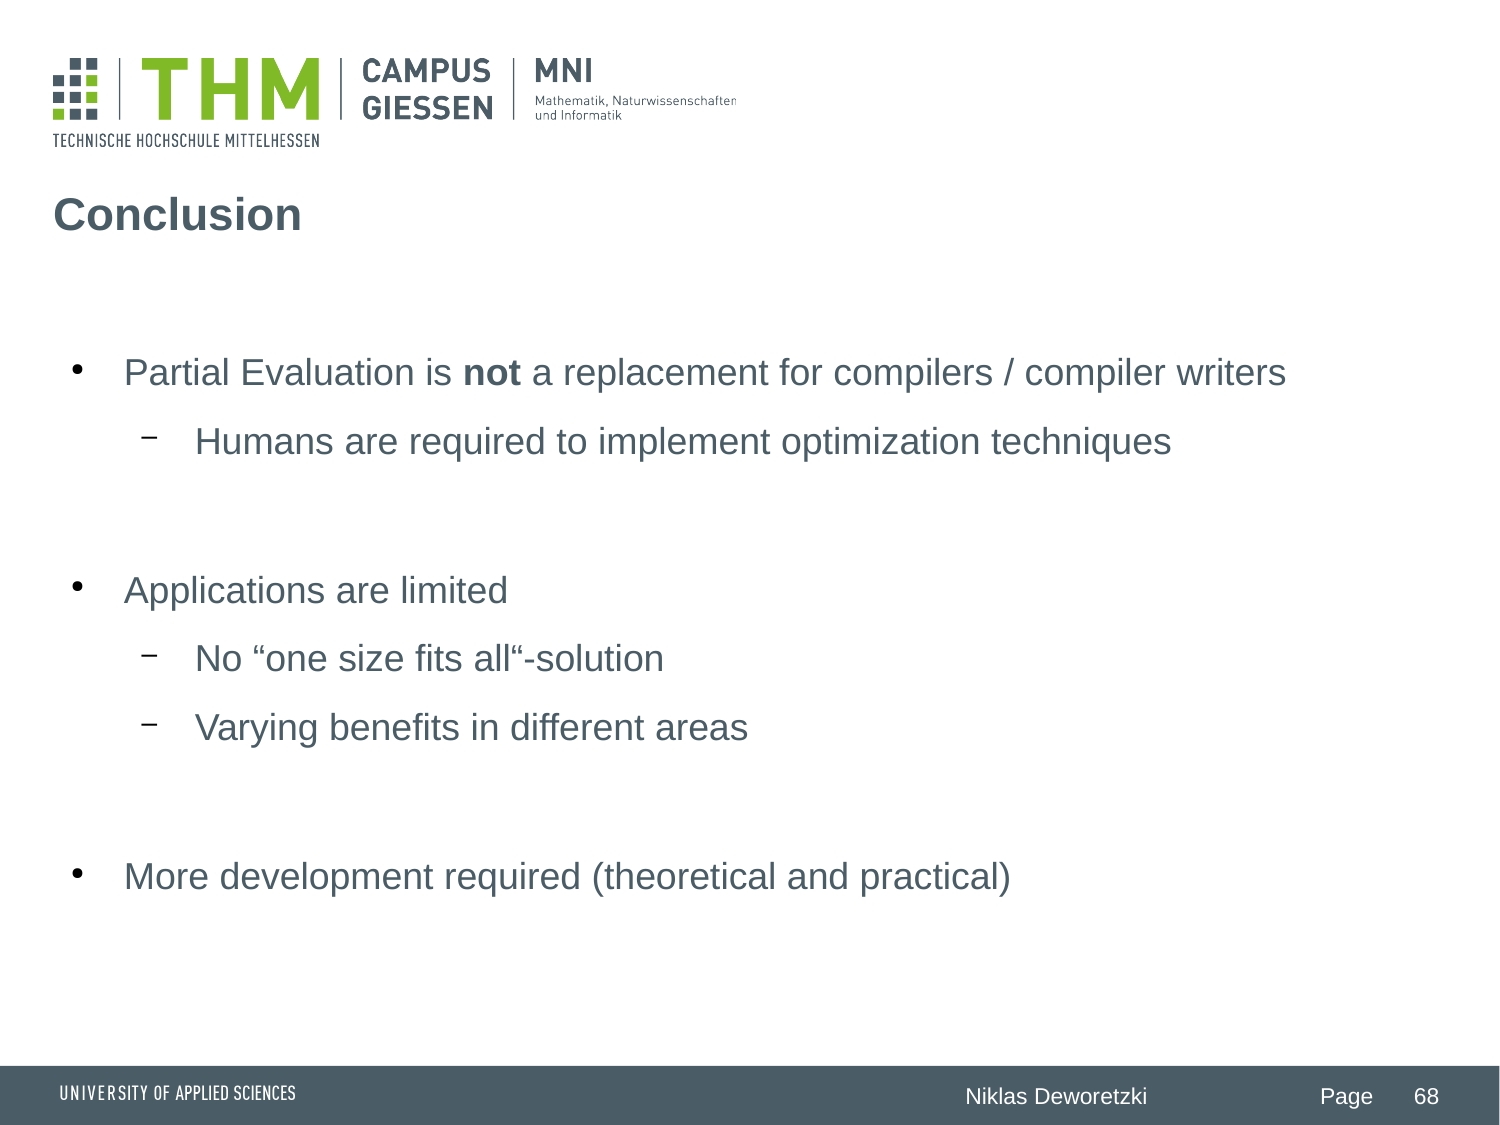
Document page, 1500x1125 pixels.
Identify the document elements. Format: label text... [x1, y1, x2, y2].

picture [53, 58, 736, 147]
list Partial Evaluation is not a replacement for compilers / compiler writers Humans are required to implement optimization techniques Applications are limited No “one size fits all“-solution Varying benefits in different areas More development required (theoretical and practical) [53, 265, 1436, 1024]
picture [59, 1082, 296, 1104]
title Conclusion [53, 177, 1435, 265]
slide_number [1376, 1073, 1455, 1118]
